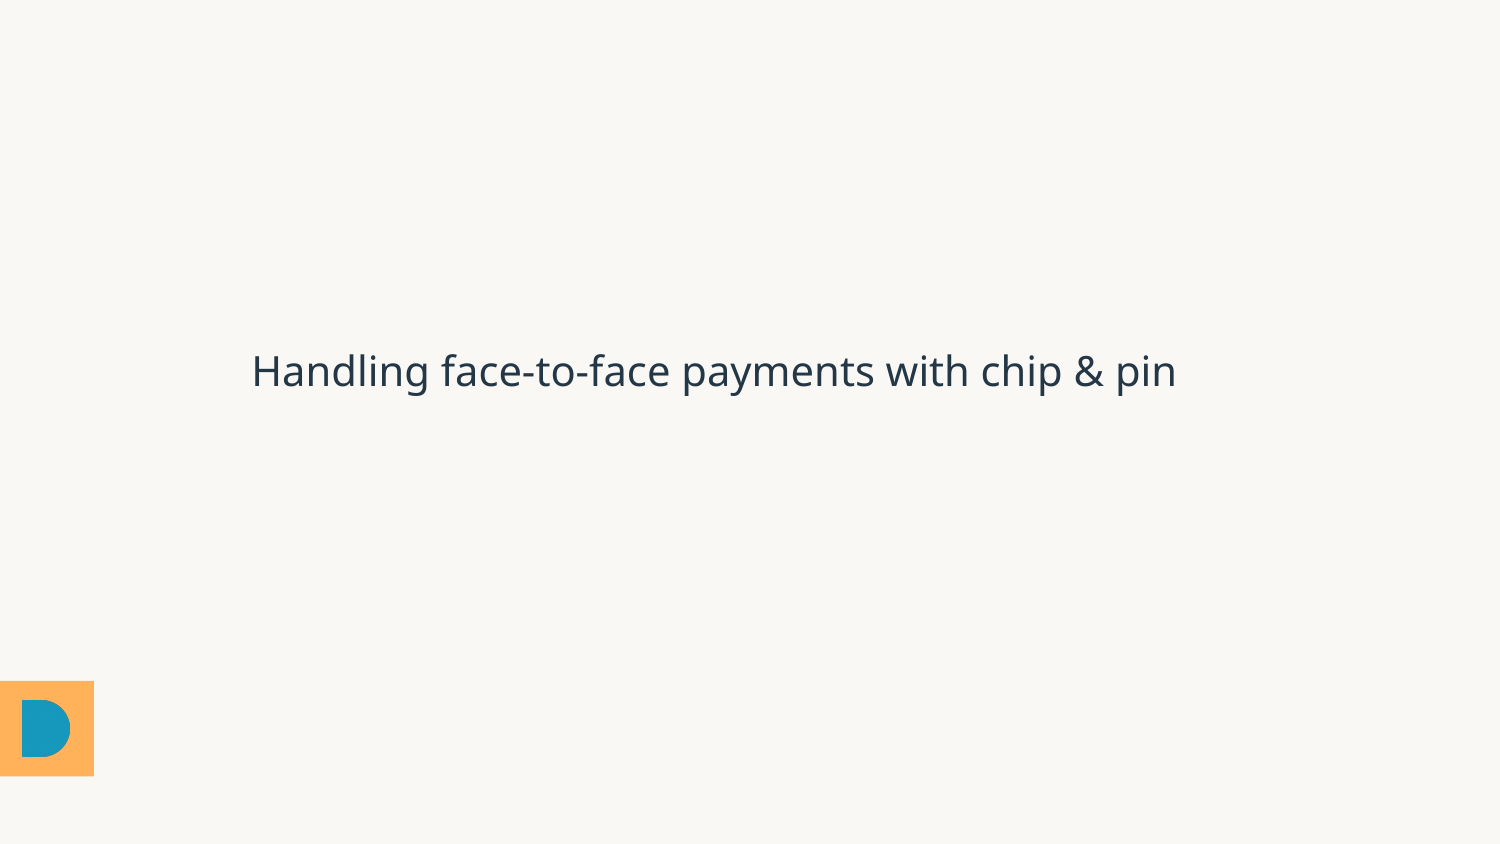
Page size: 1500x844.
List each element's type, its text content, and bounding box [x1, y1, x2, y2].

picture [22, 700, 70, 757]
title Handling face-to-face payments with chip & pin [236, 319, 1329, 400]
